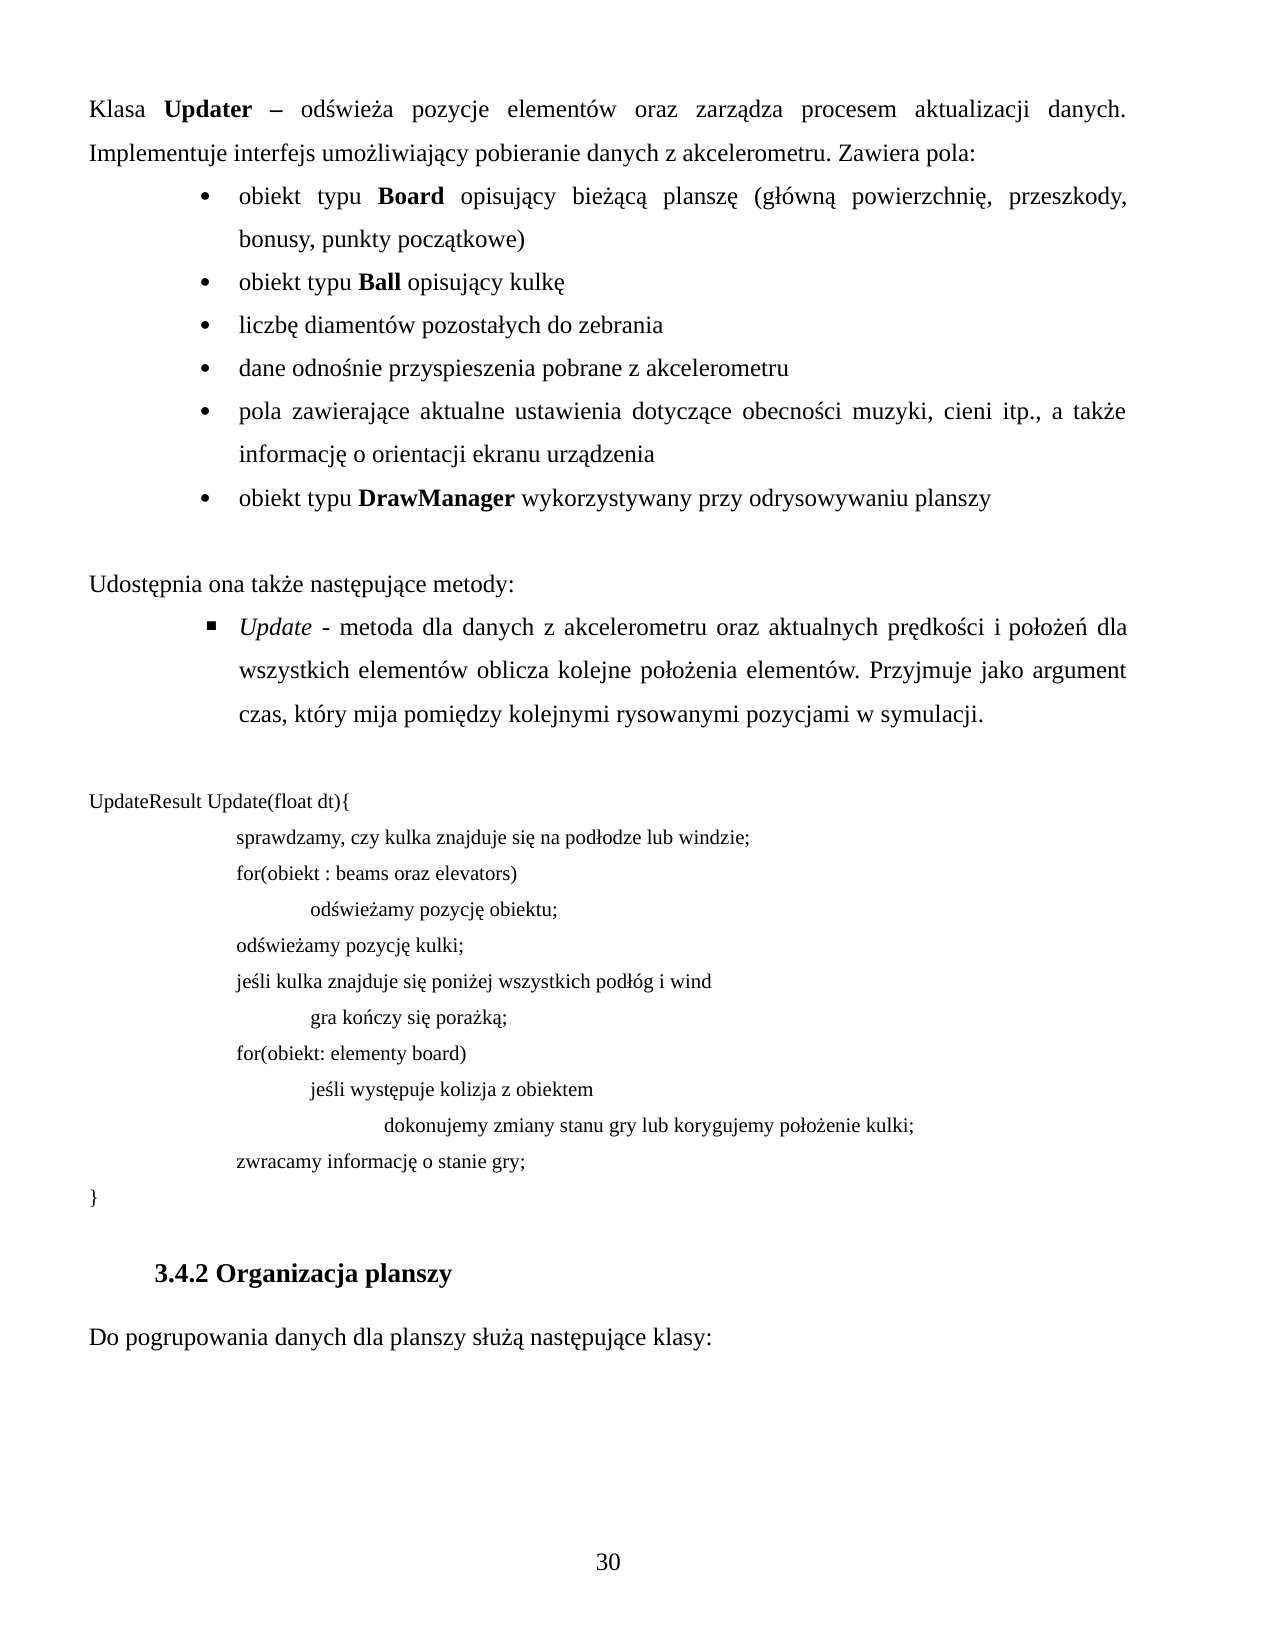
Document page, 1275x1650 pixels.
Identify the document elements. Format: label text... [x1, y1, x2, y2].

list liczbę diamentów pozostałych do zebrania [201, 310, 1127, 339]
text jeśli występuje kolizja z obiektem [88, 1077, 1127, 1101]
text gra kończy się porażką; [88, 1005, 1127, 1029]
text odświeżamy pozycję obiektu; [88, 897, 1127, 921]
list obiekt typu Ball opisujący kulkę [201, 267, 1127, 296]
text sprawdzamy, czy kulka znajduje się na podłodze lub windzie; [88, 824, 1127, 849]
text jeśli kulka znajduje się poniżej wszystkich podłóg i wind [88, 969, 1127, 993]
text Klasa Updater – odświeża pozycje elementów oraz zarządza procesem aktualizacji danych. Implementuje interfejs umożliwiający pobieranie danych z akcelerometru. Zawiera pola: [88, 94, 1127, 166]
text dokonujemy zmiany stanu gry lub korygujemy położenie kulki; [88, 1113, 1127, 1137]
list obiekt typu Board opisujący bieżącą planszę (główną powierzchnię, przeszkody, bonusy, punkty początkowe) [201, 181, 1127, 253]
text UpdateResult Update(float dt){ [88, 788, 1127, 813]
text for(obiekt : beams oraz elevators) [88, 861, 1127, 885]
list dane odnośnie przyspieszenia pobrane z akcelerometru [201, 353, 1127, 382]
text for(obiekt: elementy board) [88, 1041, 1127, 1065]
list pola zawierające aktualne ustawienia dotyczące obecności muzyki, cieni itp., a także informację o orientacji ekranu urządzenia [201, 396, 1127, 468]
text zwracamy informację o stanie gry; [88, 1149, 1127, 1173]
text } [88, 1185, 1127, 1209]
text odświeżamy pozycję kulki; [88, 933, 1127, 957]
list Update - metoda dla danych z akcelerometru oraz aktualnych prędkości i położeń dla wszystkich elementów oblicza kolejne położenia elementów. Przyjmuje jako argument czas, który mija pomiędzy kolejnymi rysowanymi pozycjami w symulacji. [201, 612, 1127, 727]
text Udostępnia ona także następujące metody: [88, 569, 1127, 598]
text Do pogrupowania danych dla planszy służą następujące klasy: [88, 1322, 1127, 1351]
list obiekt typu DrawManager wykorzystywany przy odrysowywaniu planszy [201, 483, 1127, 511]
subtitle Organizacja planszy [148, 1257, 1127, 1288]
